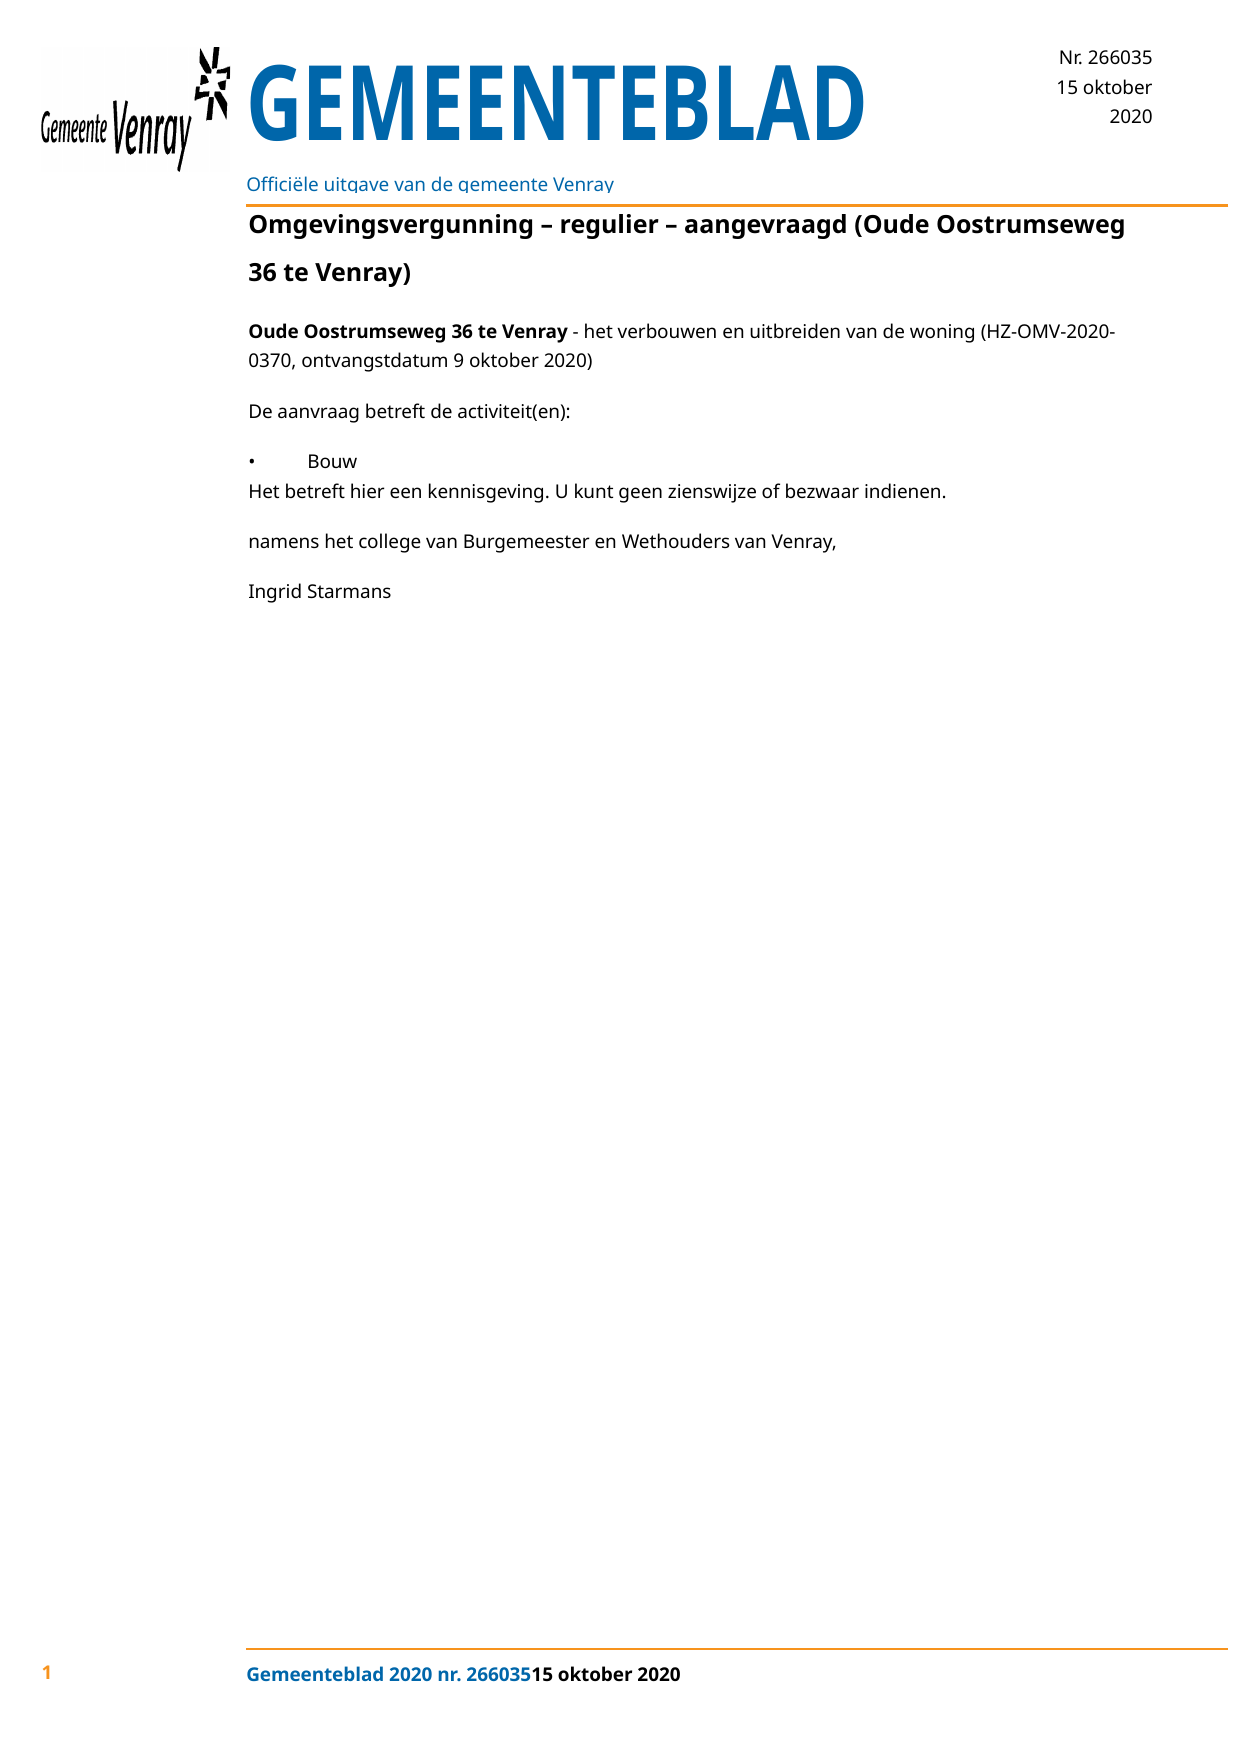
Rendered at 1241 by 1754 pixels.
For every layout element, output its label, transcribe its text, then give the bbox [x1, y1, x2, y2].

list Bouw [248, 448, 1152, 474]
picture [41, 47, 231, 172]
text Oude Oostrumseweg 36 te Venray - het verbouwen en uitbreiden van de woning (HZ-OMV-2020-0370, ontvangstdatum 9 oktober 2020) [248, 318, 1152, 373]
text namens het college van Burgemeester en Wethouders van Venray, [248, 528, 1152, 554]
text Het betreft hier een kennisgeving. U kunt geen zienswijze of bezwaar indienen. [248, 478, 1152, 504]
text Ingrid Starmans [248, 579, 1152, 604]
text De aanvraag betreft de activiteit(en): [248, 398, 1152, 424]
text Omgevingsvergunning – regulier – aangevraagd (Oude Oostrumseweg 36 te Venray) [248, 207, 1152, 288]
